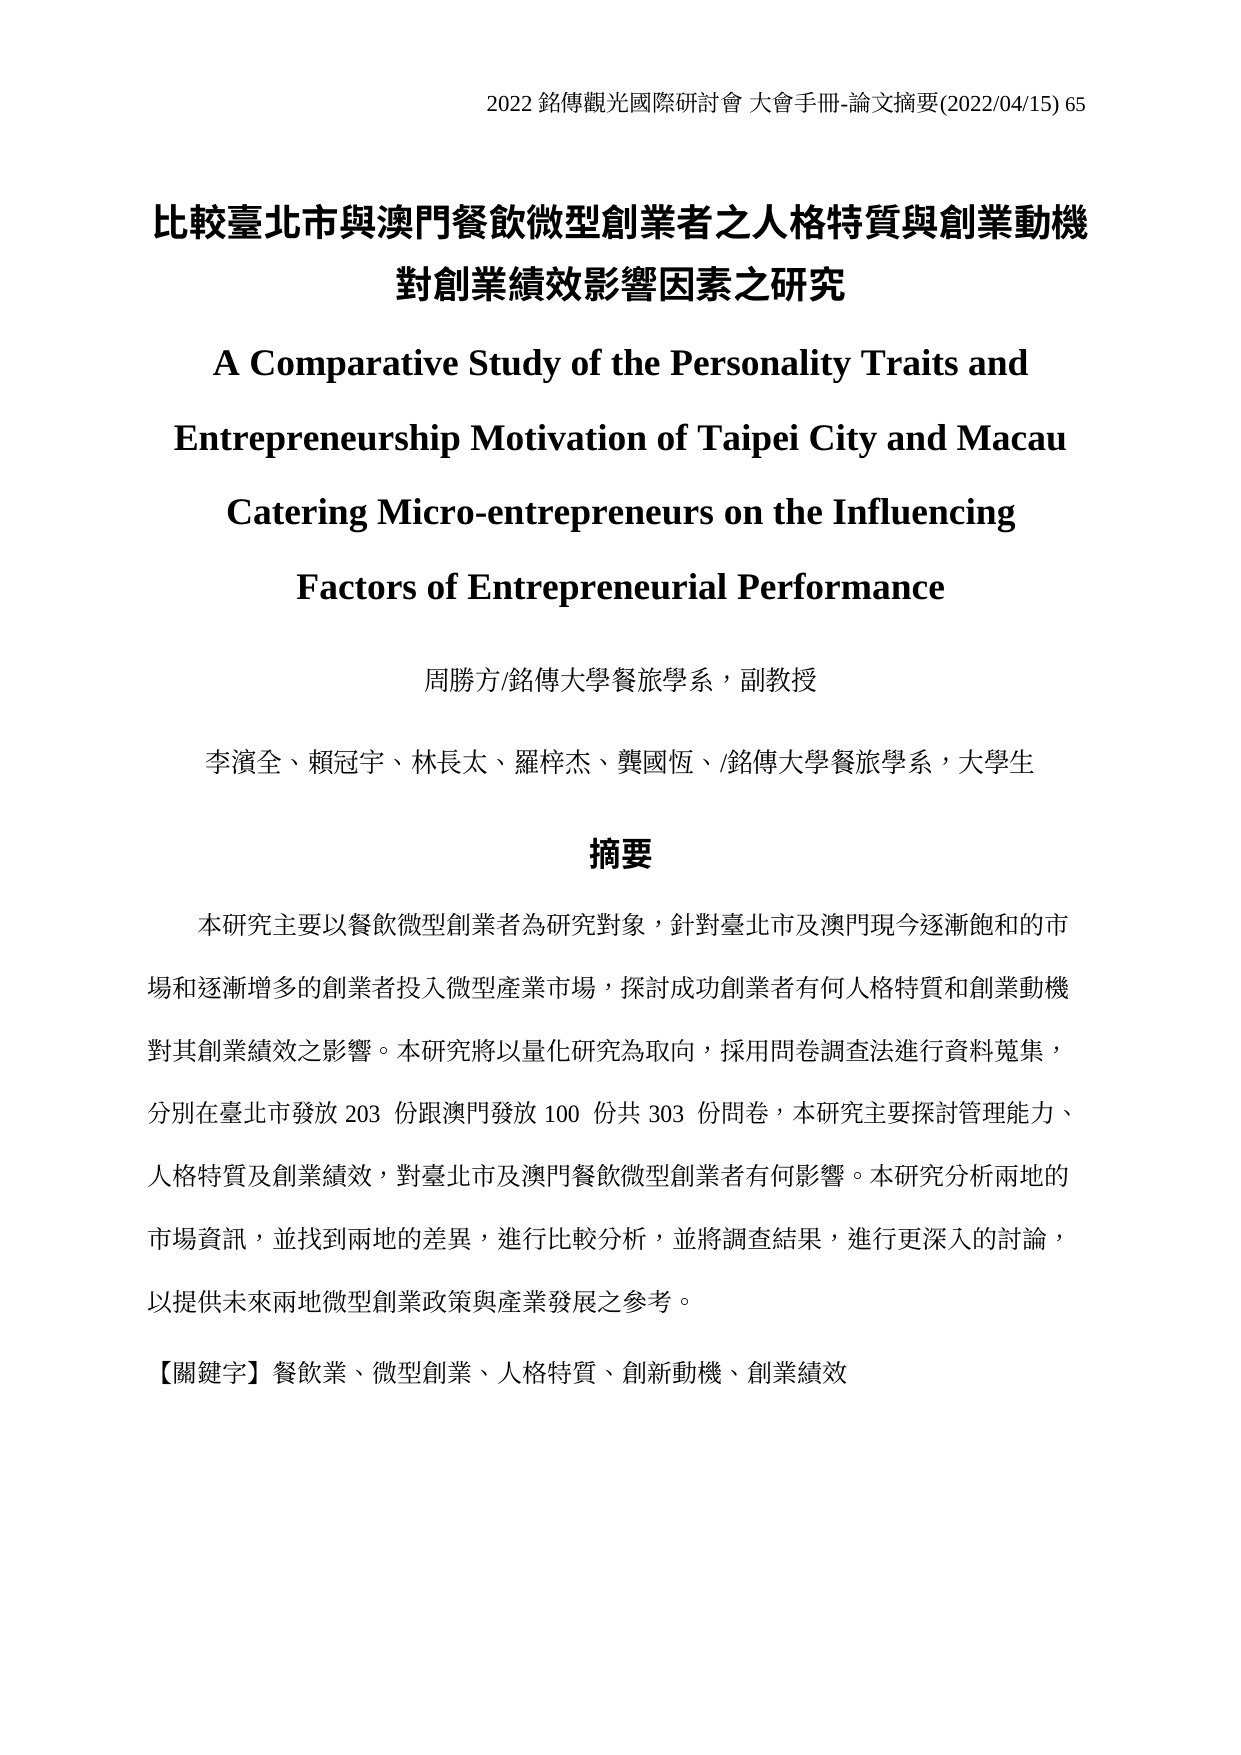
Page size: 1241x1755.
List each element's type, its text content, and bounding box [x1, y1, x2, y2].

text 比較臺北市與澳門餐飲微型創業者之人格特質與創業動機 [144, 189, 1096, 248]
text 本研究主要以餐飲微型創業者為研究對象，針對臺北市及澳門現今逐漸飽和的市場和逐漸增多的創業者投入微型產業市場，探討成功創業者有何人格特質和創業動機對其創業績效之影響。本研究將以量化研究為取向，採用問卷調查法進行資料蒐集， 分別在臺北市發放 203 份跟澳門發放 100 份共 303 份問卷，本研究主要探討管理能力、人格特質及創業績效，對臺北市及澳門餐飲微型創業者有何影響。本研究分析兩地的市場資訊，並找到兩地的差異，進行比較分析，並將調查結果，進行更深入的討論，以提供未來兩地微型創業政策與產業發展之參考。 [148, 906, 1073, 1318]
text 周勝方/銘傳大學餐旅學系，副教授 [149, 660, 1091, 699]
text A Comparative Study of the Personality Traits and [150, 340, 1091, 383]
text 【關鍵字】餐飲業、微型創業、人格特質、創新動機、創業績效 [148, 1354, 1130, 1389]
text Entrepreneurship Motivation of Taipei City and Macau Catering Micro-entrepreneurs on the Influencing Factors of Entrepreneurial Performance [161, 415, 1080, 607]
text 摘要 [150, 827, 1091, 876]
text 對創業績效影響因素之研究 [149, 254, 1091, 309]
text 李濱全、賴冠宇、林長太、羅梓杰、龔國恆、/銘傳大學餐旅學系，大學生 [149, 741, 1091, 780]
